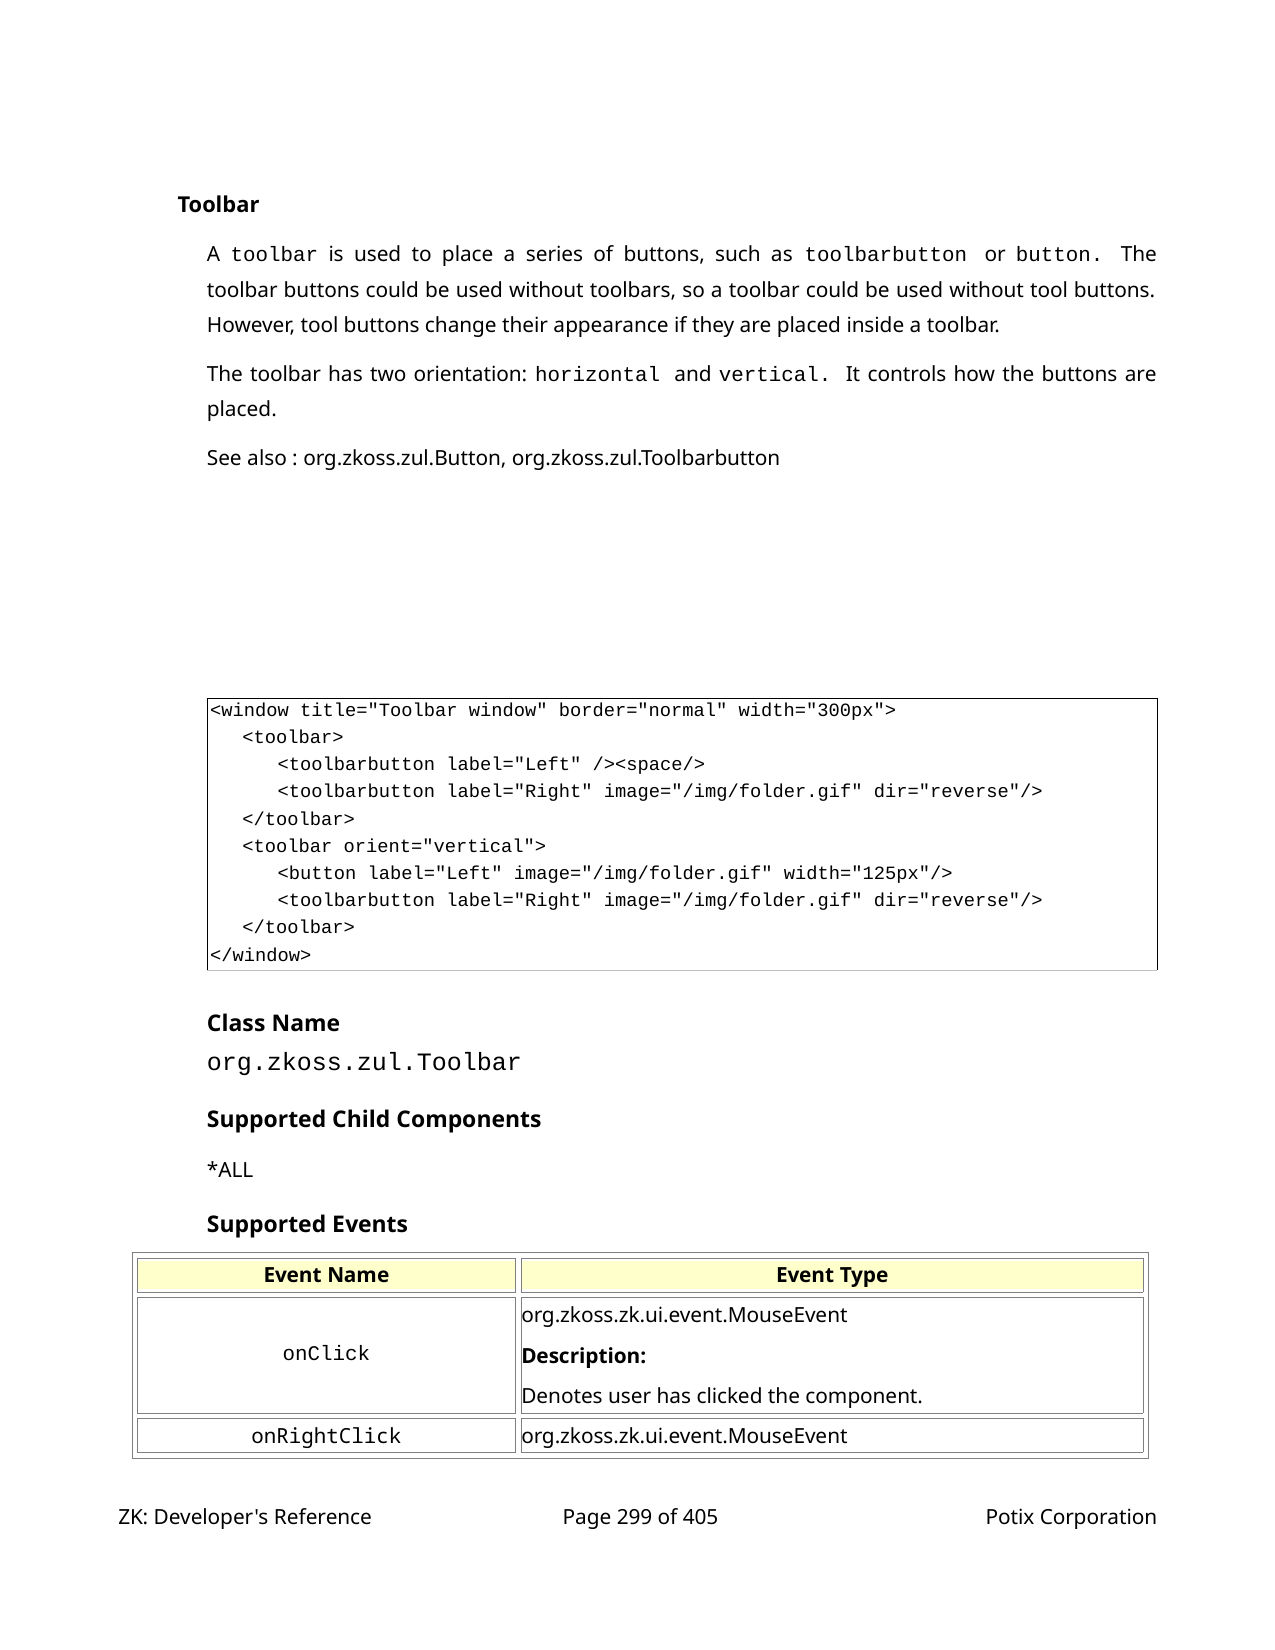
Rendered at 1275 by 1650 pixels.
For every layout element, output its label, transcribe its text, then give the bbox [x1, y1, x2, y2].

table_cell onClick [134, 1292, 518, 1413]
table_header Event Name [134, 1253, 518, 1292]
text <toolbarbutton label="Right" image="/img/folder.gif" dir="reverse"/> [208, 779, 1157, 804]
subtitle Toolbar [177, 189, 1157, 219]
text <toolbarbutton label="Left" /><space/> [208, 752, 1157, 776]
text </toolbar> [208, 807, 1157, 831]
text <window title="Toolbar window" border="normal" width="300px"> [208, 699, 1157, 722]
text </toolbar> [208, 915, 1157, 939]
text <button label="Left" image="/img/folder.gif" width="125px"/> [208, 861, 1157, 885]
subtitle Class Name [207, 1006, 1157, 1038]
text </window> [208, 942, 1157, 970]
text The toolbar has two orientation: horizontal and vertical. It controls how the buttons are placed. [207, 359, 1157, 423]
table_cell org.zkoss.zk.ui.event.MouseEvent Description: Denotes user has clicked the component. [518, 1292, 1146, 1413]
text <toolbar orient="vertical"> [208, 834, 1157, 858]
text *ALL [207, 1155, 1157, 1183]
subtitle Supported Events [207, 1208, 1157, 1240]
table_header Event Type [518, 1253, 1146, 1292]
text <toolbarbutton label="Right" image="/img/folder.gif" dir="reverse"/> [208, 888, 1157, 912]
text See also : org.zkoss.zul.Button, org.zkoss.zul.Toolbarbutton [207, 443, 1157, 472]
text <toolbar> [208, 725, 1157, 749]
text org.zkoss.zul.Toolbar [207, 1050, 1157, 1078]
table_cell onRightClick [134, 1413, 518, 1452]
subtitle Supported Child Components [207, 1103, 1157, 1134]
text A toolbar is used to place a series of buttons, such as toolbarbutton or button. The toolbar buttons could be used without toolbars, so a toolbar could be used without tool buttons. However, tool buttons change their appearance if they are placed inside a toolbar. [207, 239, 1157, 338]
table_cell org.zkoss.zk.ui.event.MouseEvent [518, 1413, 1146, 1452]
